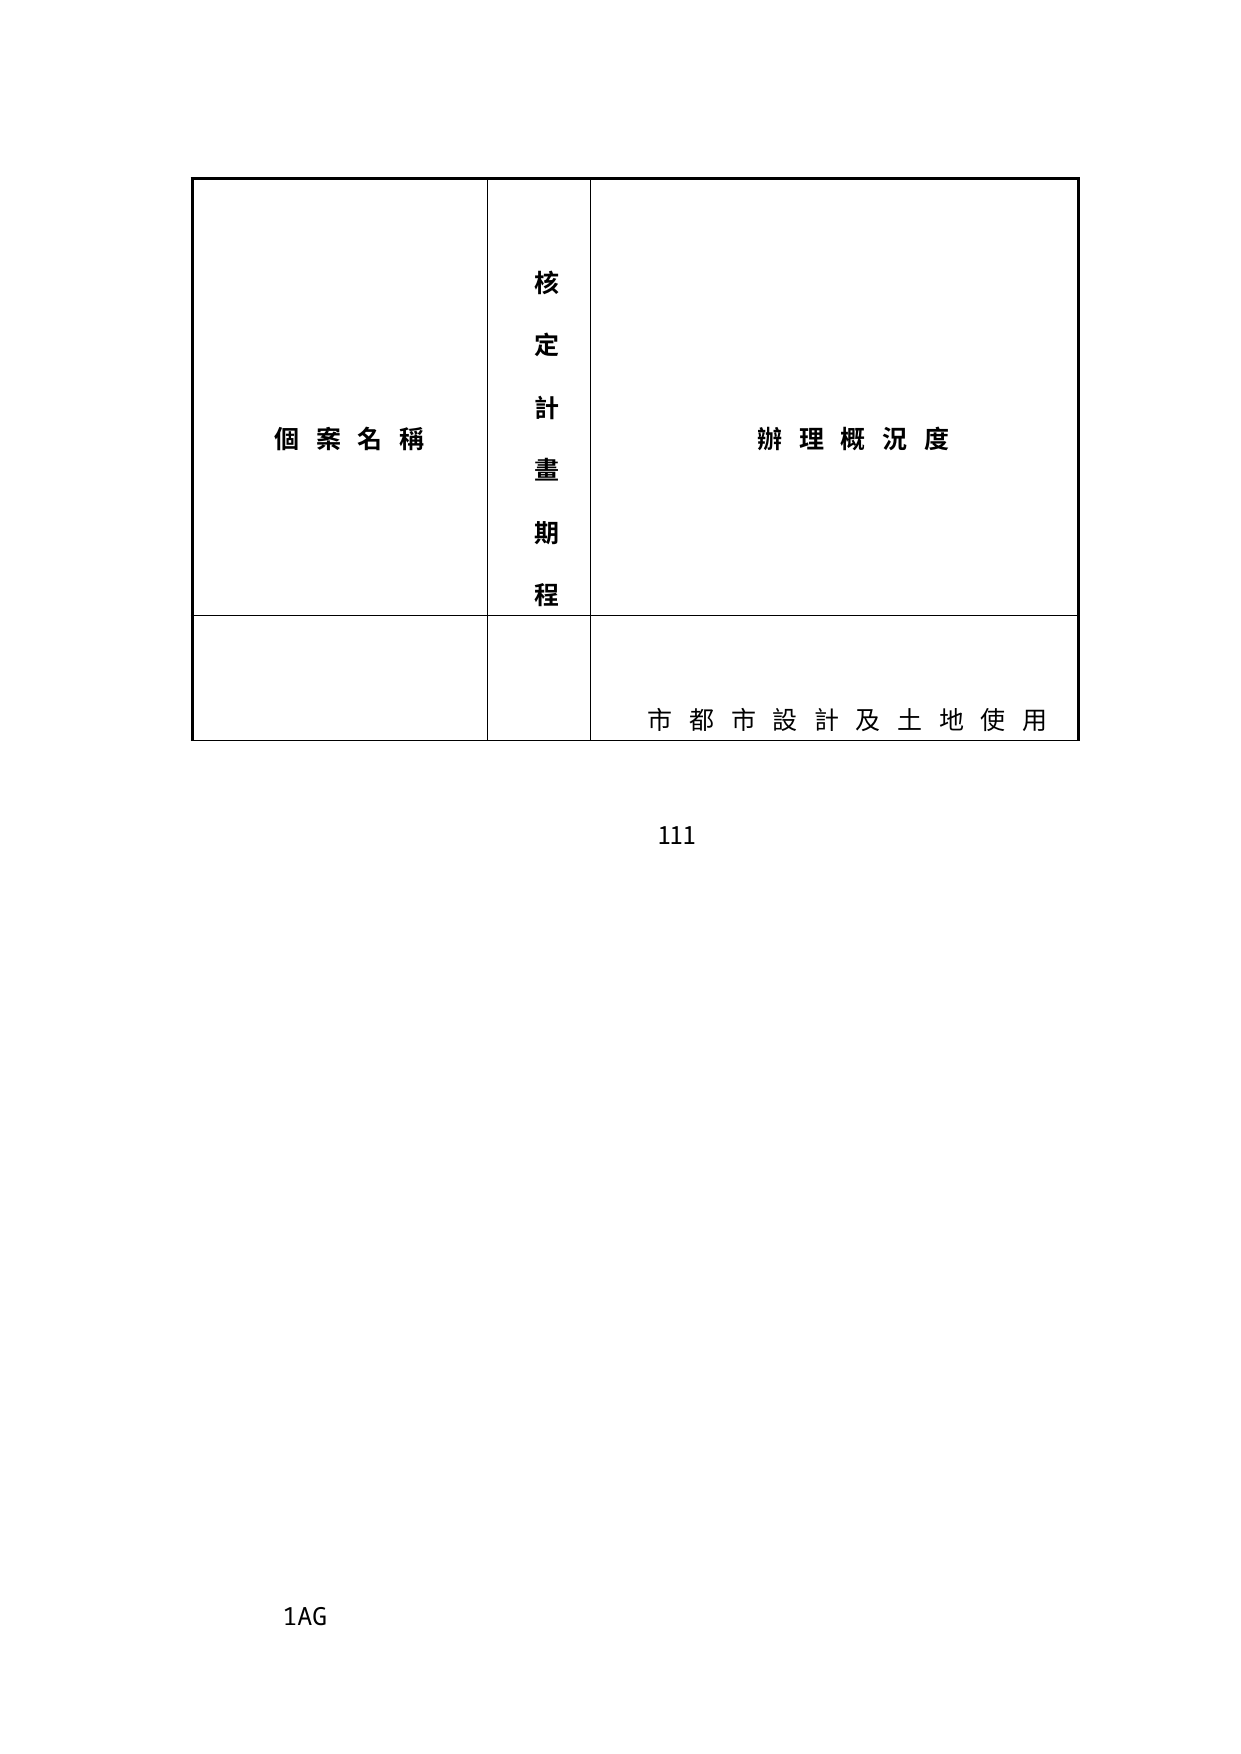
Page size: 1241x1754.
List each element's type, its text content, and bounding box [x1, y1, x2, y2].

table_cell [488, 616, 590, 740]
table_header 辦理概況度 [591, 180, 1077, 615]
table_cell 市都市設計及土地使用 [591, 616, 1077, 740]
table_cell [194, 616, 487, 740]
table_header 核定計畫期程 [488, 180, 590, 615]
table_header 個案名稱 [194, 180, 487, 615]
